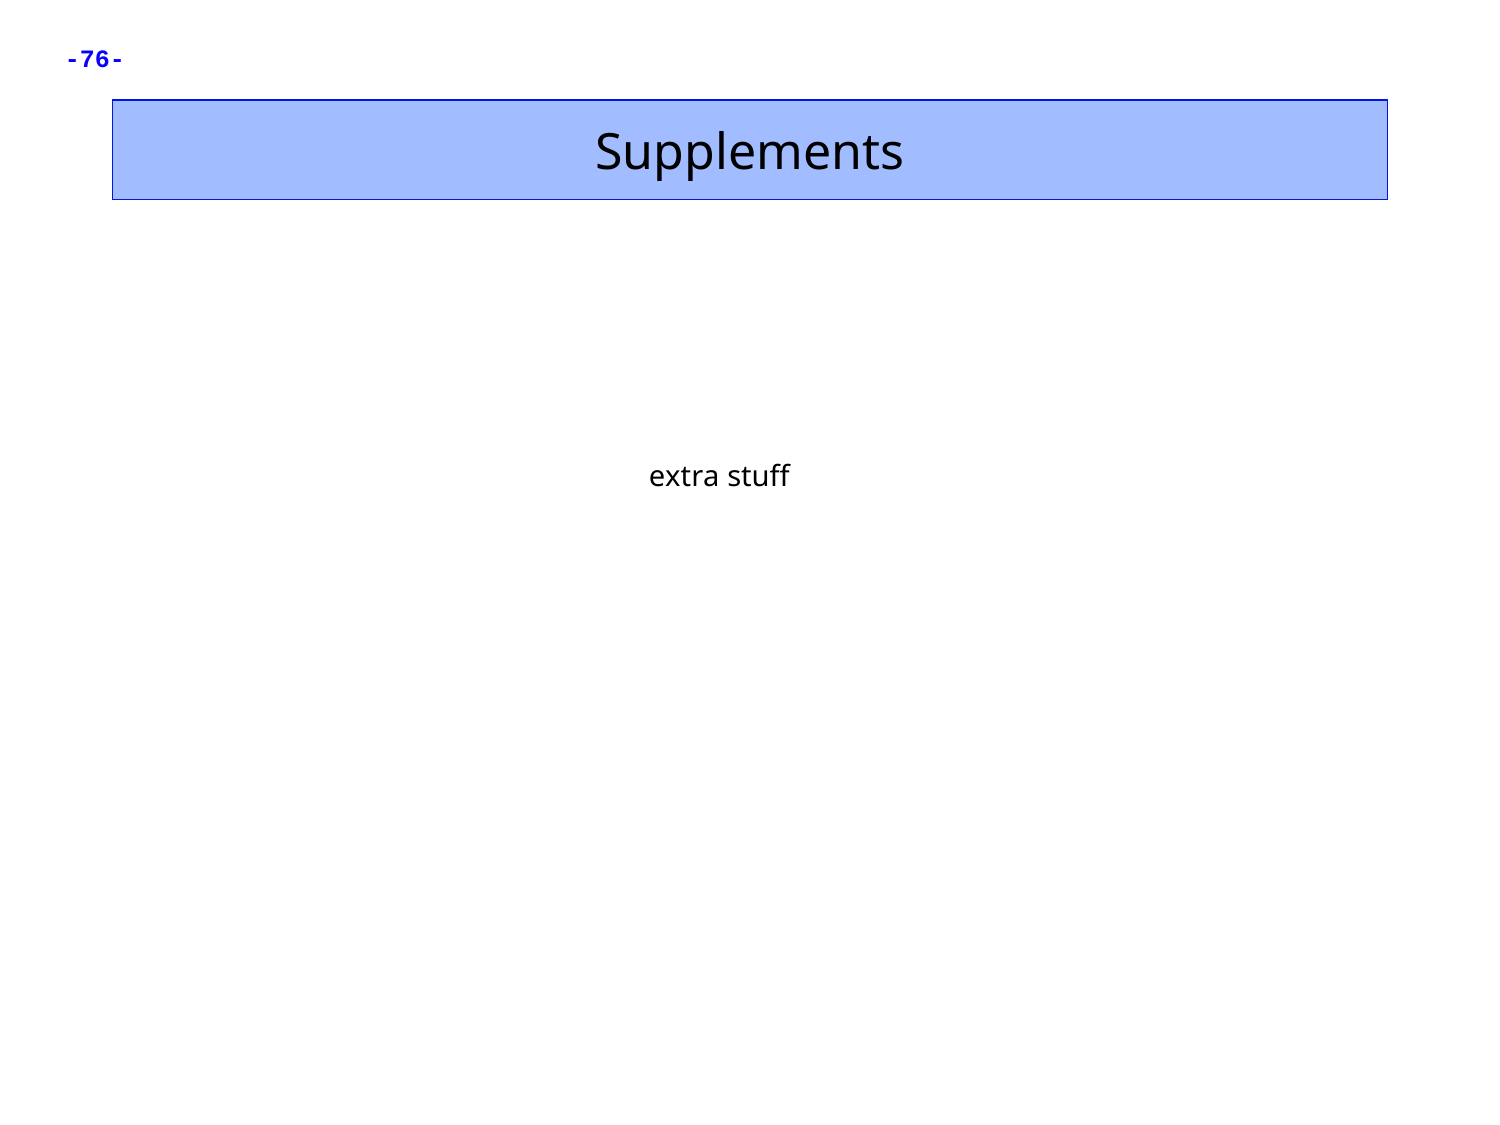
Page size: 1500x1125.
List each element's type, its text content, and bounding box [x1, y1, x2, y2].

text_box Supplements [112, 99, 1388, 200]
text_box extra stuff [283, 449, 1155, 502]
